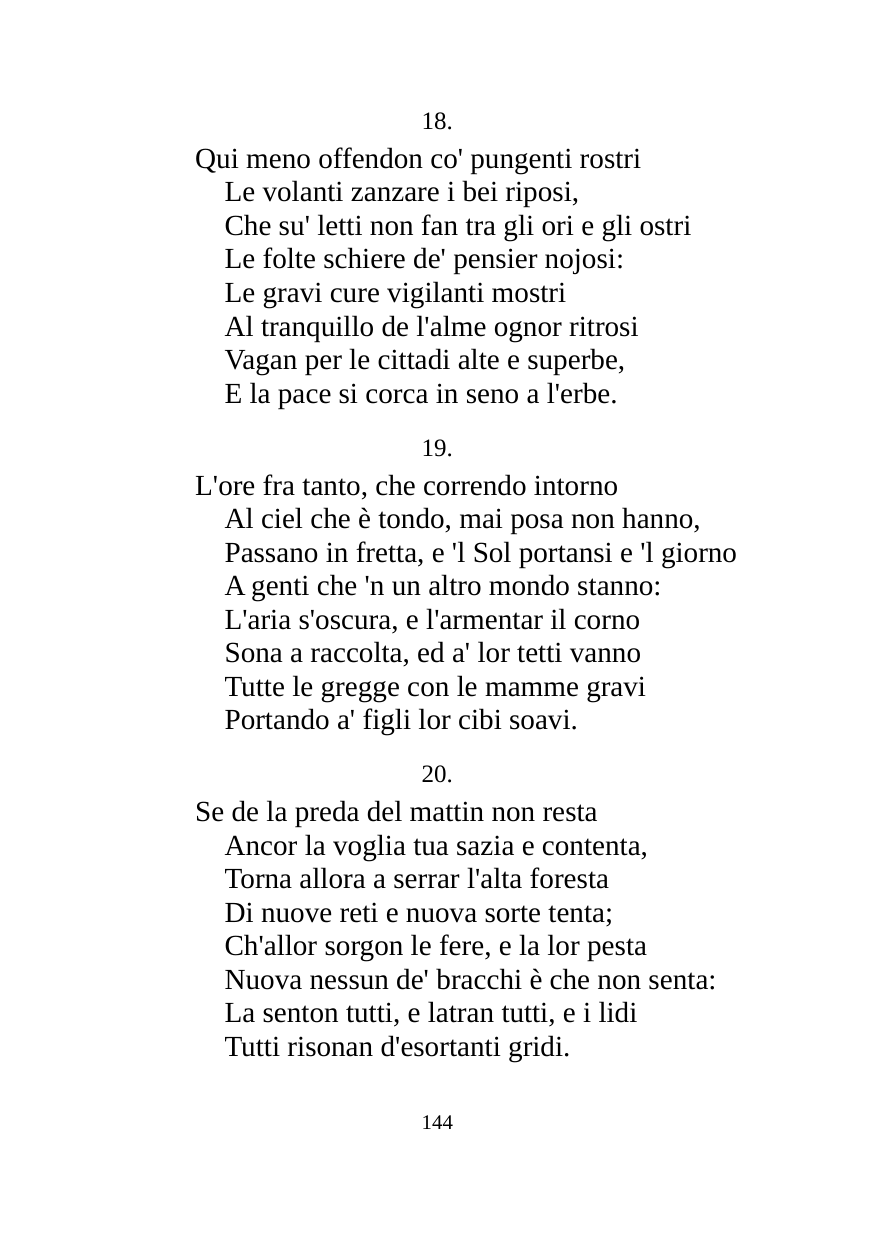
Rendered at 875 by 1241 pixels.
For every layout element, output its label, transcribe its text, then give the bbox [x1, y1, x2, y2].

text Di nuove reti e nuova sorte tenta; [224, 895, 768, 928]
text 19. [106, 433, 768, 462]
text Sona a raccolta, ed a' lor tetti vanno [224, 635, 768, 669]
text Tutte le gregge con le mamme gravi [224, 669, 768, 702]
text Passano in fretta, e 'l Sol portansi e 'l giorno [224, 535, 768, 568]
text Al ciel che è tondo, mai posa non hanno, [224, 501, 768, 535]
text Tutti risonan d'esortanti gridi. [224, 1029, 768, 1063]
text Torna allora a serrar l'alta foresta [224, 861, 768, 895]
text Portando a' figli lor cibi soavi. [224, 702, 768, 736]
text Vagan per le cittadi alte e superbe, [224, 342, 768, 376]
text Qui meno offendon co' pungenti rostri [195, 141, 768, 174]
text Al tranquillo de l'alme ognor ritrosi [224, 309, 768, 342]
text Che su' letti non fan tra gli ori e gli ostri [224, 208, 768, 242]
text Le volanti zanzare i bei riposi, [224, 174, 768, 208]
text La senton tutti, e latran tutti, e i lidi [224, 996, 768, 1029]
text Se de la preda del mattin non resta [195, 794, 768, 828]
text Nuova nessun de' bracchi è che non senta: [224, 962, 768, 996]
text Ch'allor sorgon le fere, e la lor pesta [224, 928, 768, 962]
text L'ore fra tanto, che correndo intorno [195, 468, 768, 501]
text Le folte schiere de' pensier nojosi: [224, 242, 768, 275]
text 20. [106, 759, 768, 788]
text Ancor la voglia tua sazia e contenta, [224, 828, 768, 861]
text E la pace si corca in seno a l'erbe. [224, 376, 768, 409]
text A genti che 'n un altro mondo stanno: [224, 568, 768, 602]
text L'aria s'oscura, e l'armentar il corno [224, 602, 768, 635]
text 18. [106, 106, 768, 135]
text Le gravi cure vigilanti mostri [224, 275, 768, 309]
